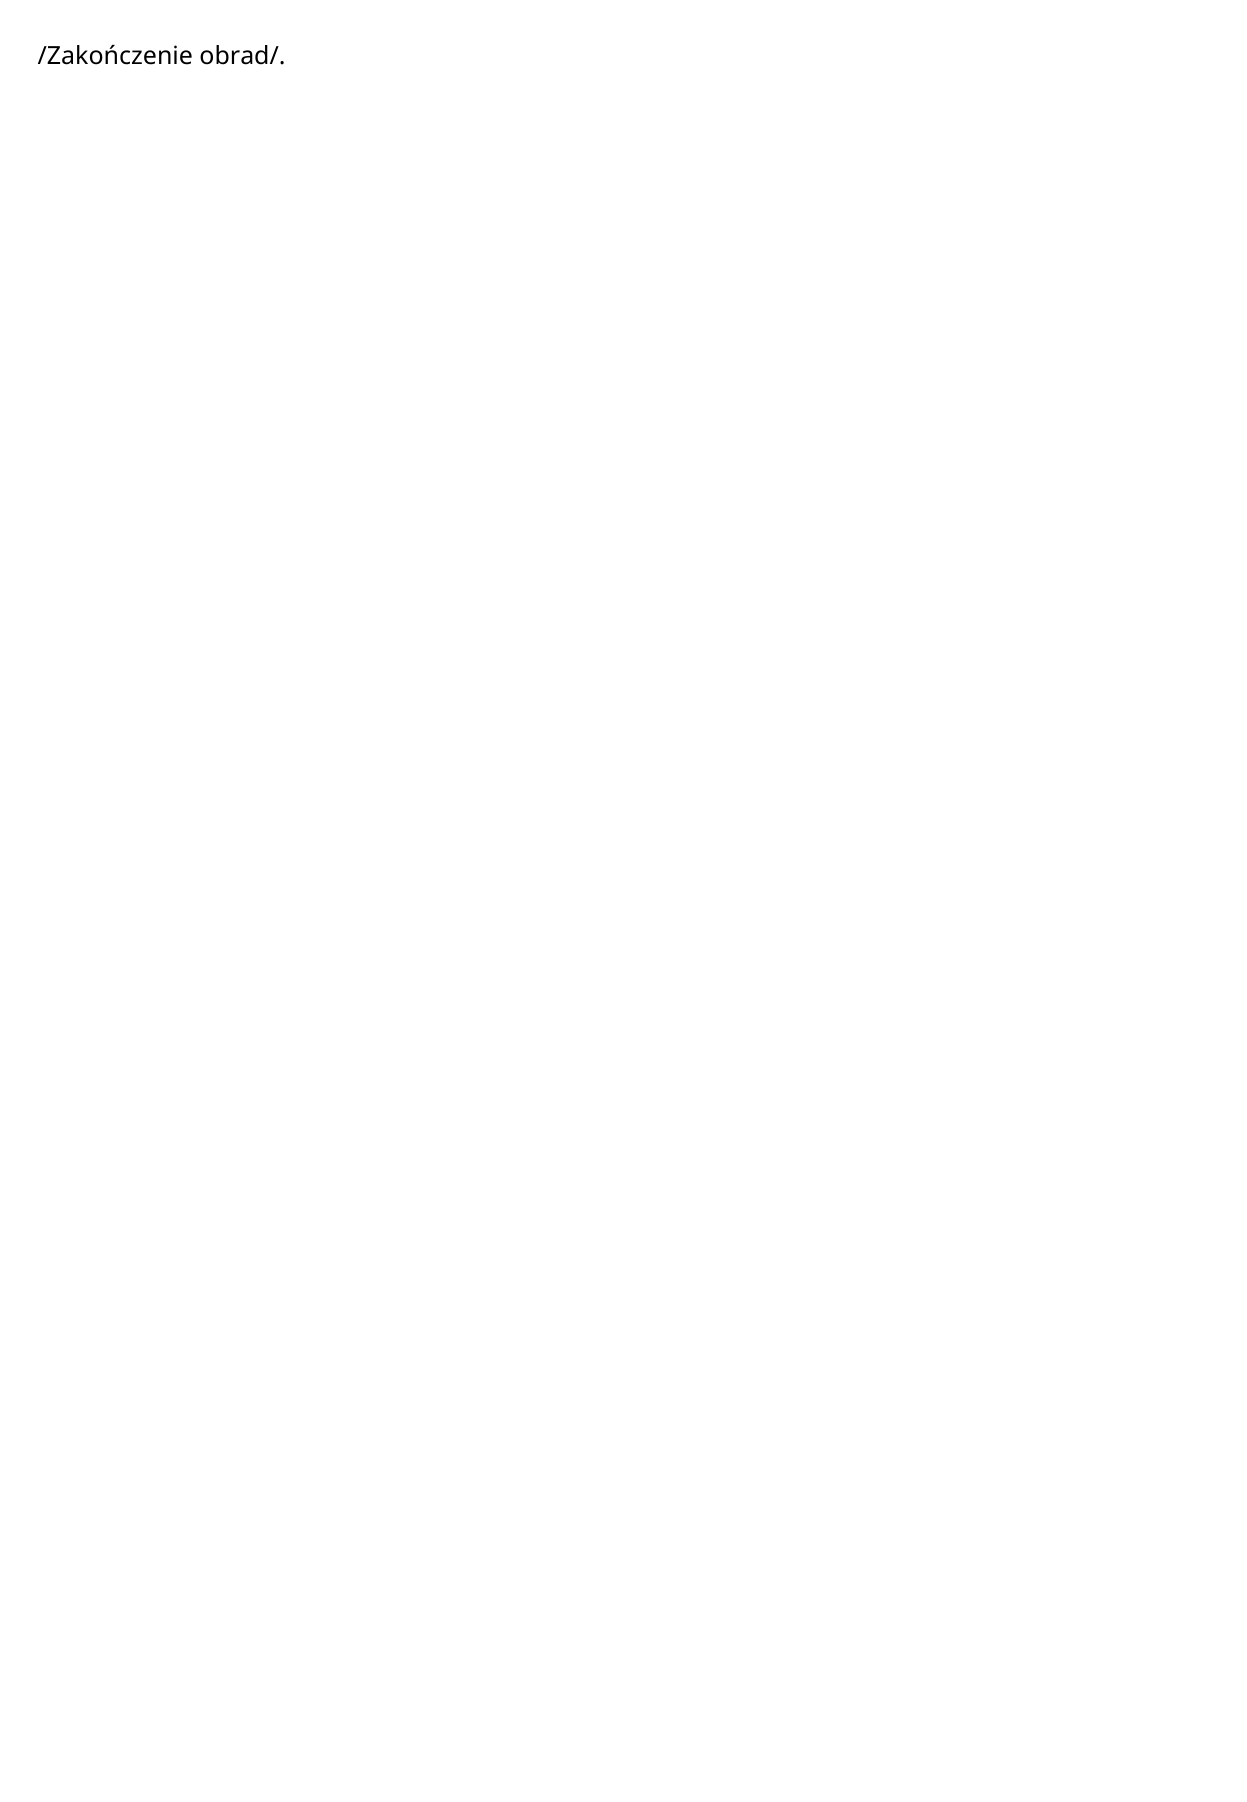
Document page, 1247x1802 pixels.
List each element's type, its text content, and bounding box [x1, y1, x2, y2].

text /Zakończenie obrad/. [37, 37, 1209, 72]
